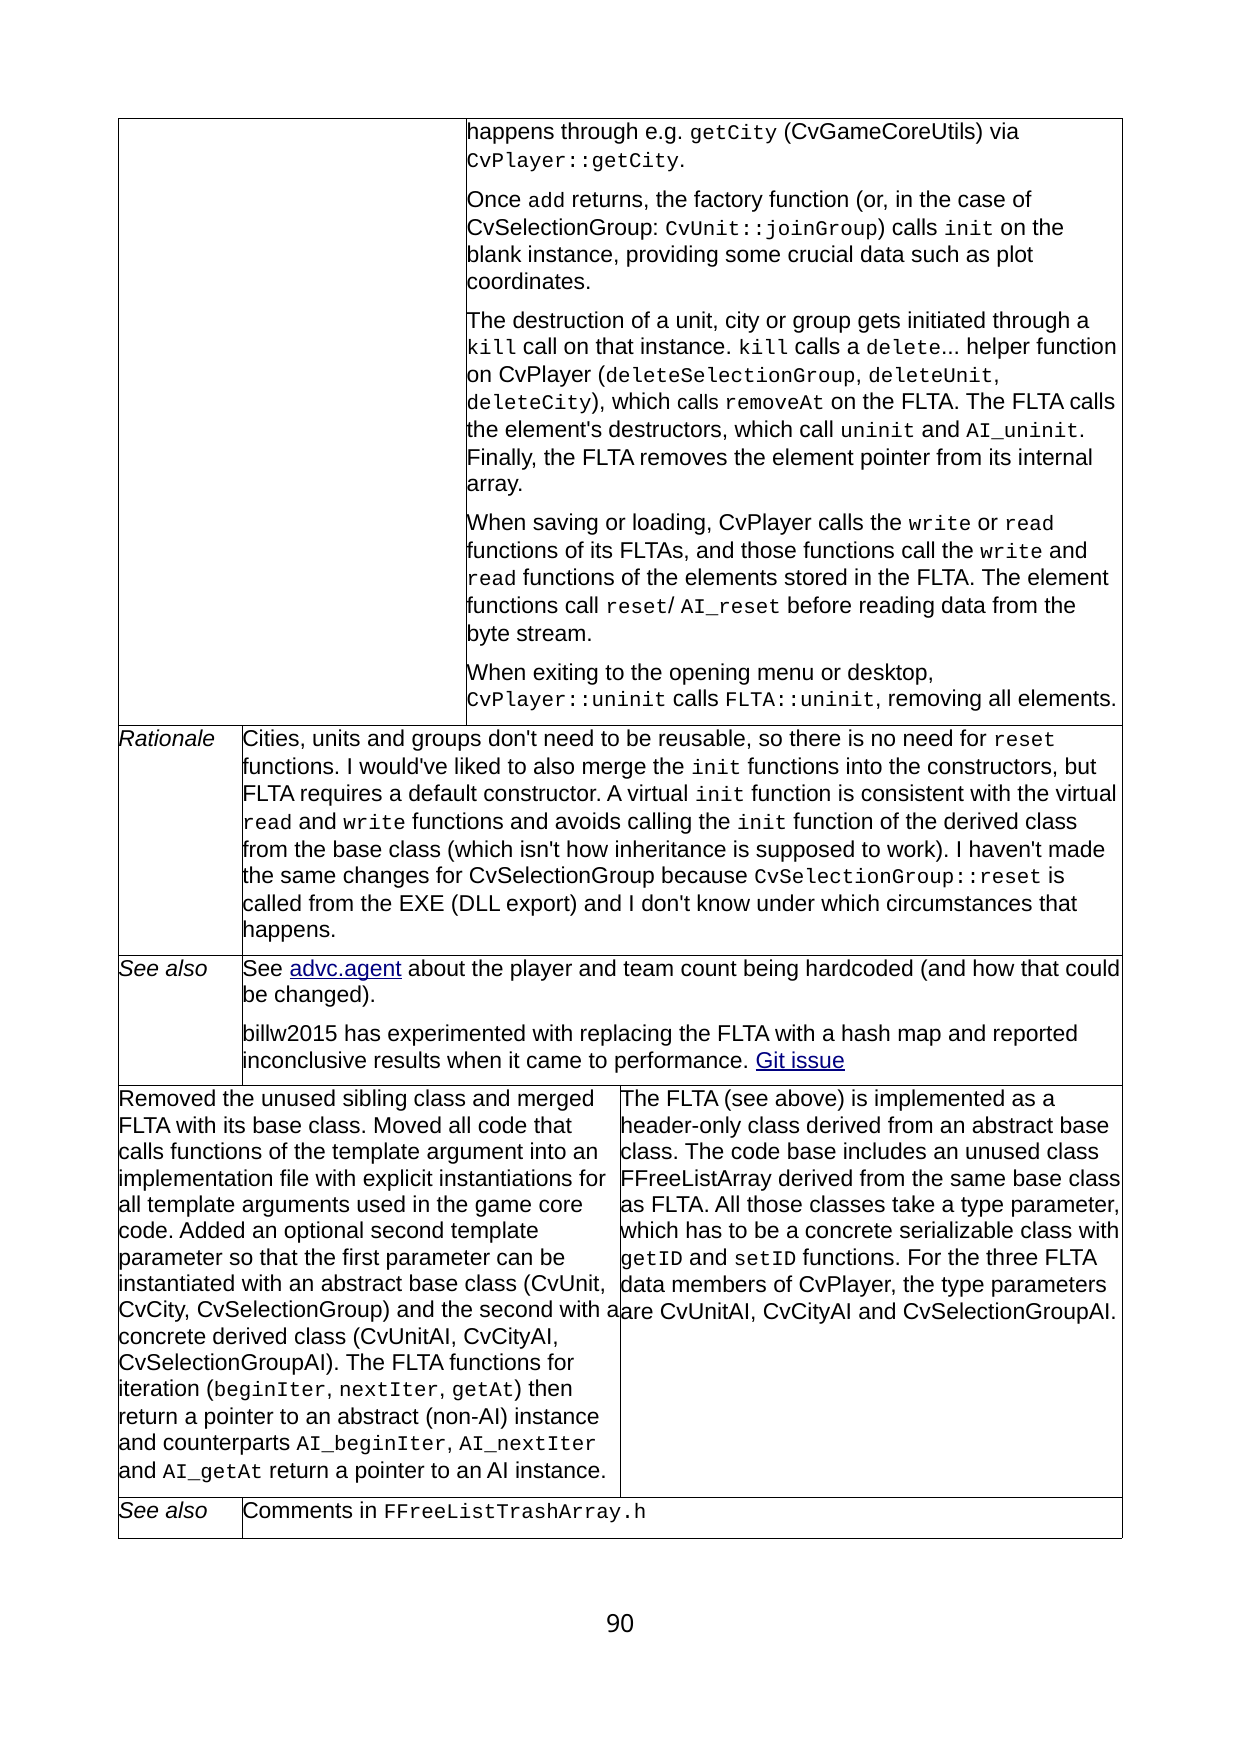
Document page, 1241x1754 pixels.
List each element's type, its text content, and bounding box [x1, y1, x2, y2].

table_cell Cities, units and groups don't need to be reusable, so there is no need for reset functions. I would've liked to also merge the init functions into the constructors, but FLTA requires a default constructor. A virtual init function is consistent with the virtual read and write functions and avoids calling the init function of the derived class from the base class (which isn't how inheritance is supposed to work). I haven't made the same changes for CvSelectionGroup because CvSelectionGroup::reset is called from the EXE (DLL export) and I don't know under which circumstances that happens. [243, 726, 1122, 955]
table_cell The FLTA (see above) is implemented as a header-only class derived from an abstract base class. The code base includes an unused class FFreeListArray derived from the same base class as FLTA. All those classes take a type parameter, which has to be a concrete serializable class with getID and setID functions. For the three FLTA data members of CvPlayer, the type parameters are CvUnitAI, CvCityAI and CvSelectionGroupAI. [621, 1086, 1122, 1497]
table_cell See advc.agent about the player and team count being hardcoded (and how that could be changed). billw2015 has experimented with replacing the FLTA with a hash map and reported inconclusive results when it came to performance. Git issue [243, 956, 1122, 1085]
table_cell [119, 119, 466, 725]
table_cell happens through e.g. getCity (CvGameCoreUtils) via CvPlayer::getCity. Once add returns, the factory function (or, in the case of CvSelectionGroup: CvUnit::joinGroup) calls init on the blank instance, providing some crucial data such as plot coordinates. The destruction of a unit, city or group gets initiated through a kill call on that instance. kill calls a delete... helper function on CvPlayer (deleteSelectionGroup, deleteUnit, deleteCity), which calls removeAt on the FLTA. The FLTA calls the element's destructors, which call uninit and AI_uninit. Finally, the FLTA removes the element pointer from its internal array. When saving or loading, CvPlayer calls the write or read functions of its FLTAs, and those functions call the write and read functions of the elements stored in the FLTA. The element functions call reset/ AI_reset before reading data from the byte stream. When exiting to the opening menu or desktop, CvPlayer::uninit calls FLTA::uninit, removing all elements. [467, 119, 1122, 725]
table_cell Comments in FFreeListTrashArray.h [243, 1498, 1122, 1537]
table_cell Removed the unused sibling class and merged FLTA with its base class. Moved all code that calls functions of the template argument into an implementation file with explicit instantiations for all template arguments used in the game core code. Added an optional second template parameter so that the first parameter can be instantiated with an abstract base class (CvUnit, CvCity, CvSelectionGroup) and the second with a concrete derived class (CvUnitAI, CvCityAI, CvSelectionGroupAI). The FLTA functions for iteration (beginIter, nextIter, getAt) then return a pointer to an abstract (non-AI) instance and counterparts AI_beginIter, AI_nextIter and AI_getAt return a pointer to an AI instance. [119, 1086, 620, 1497]
table_cell See also [119, 1498, 242, 1537]
table_cell Rationale [119, 726, 242, 955]
table_cell See also [119, 956, 242, 1085]
